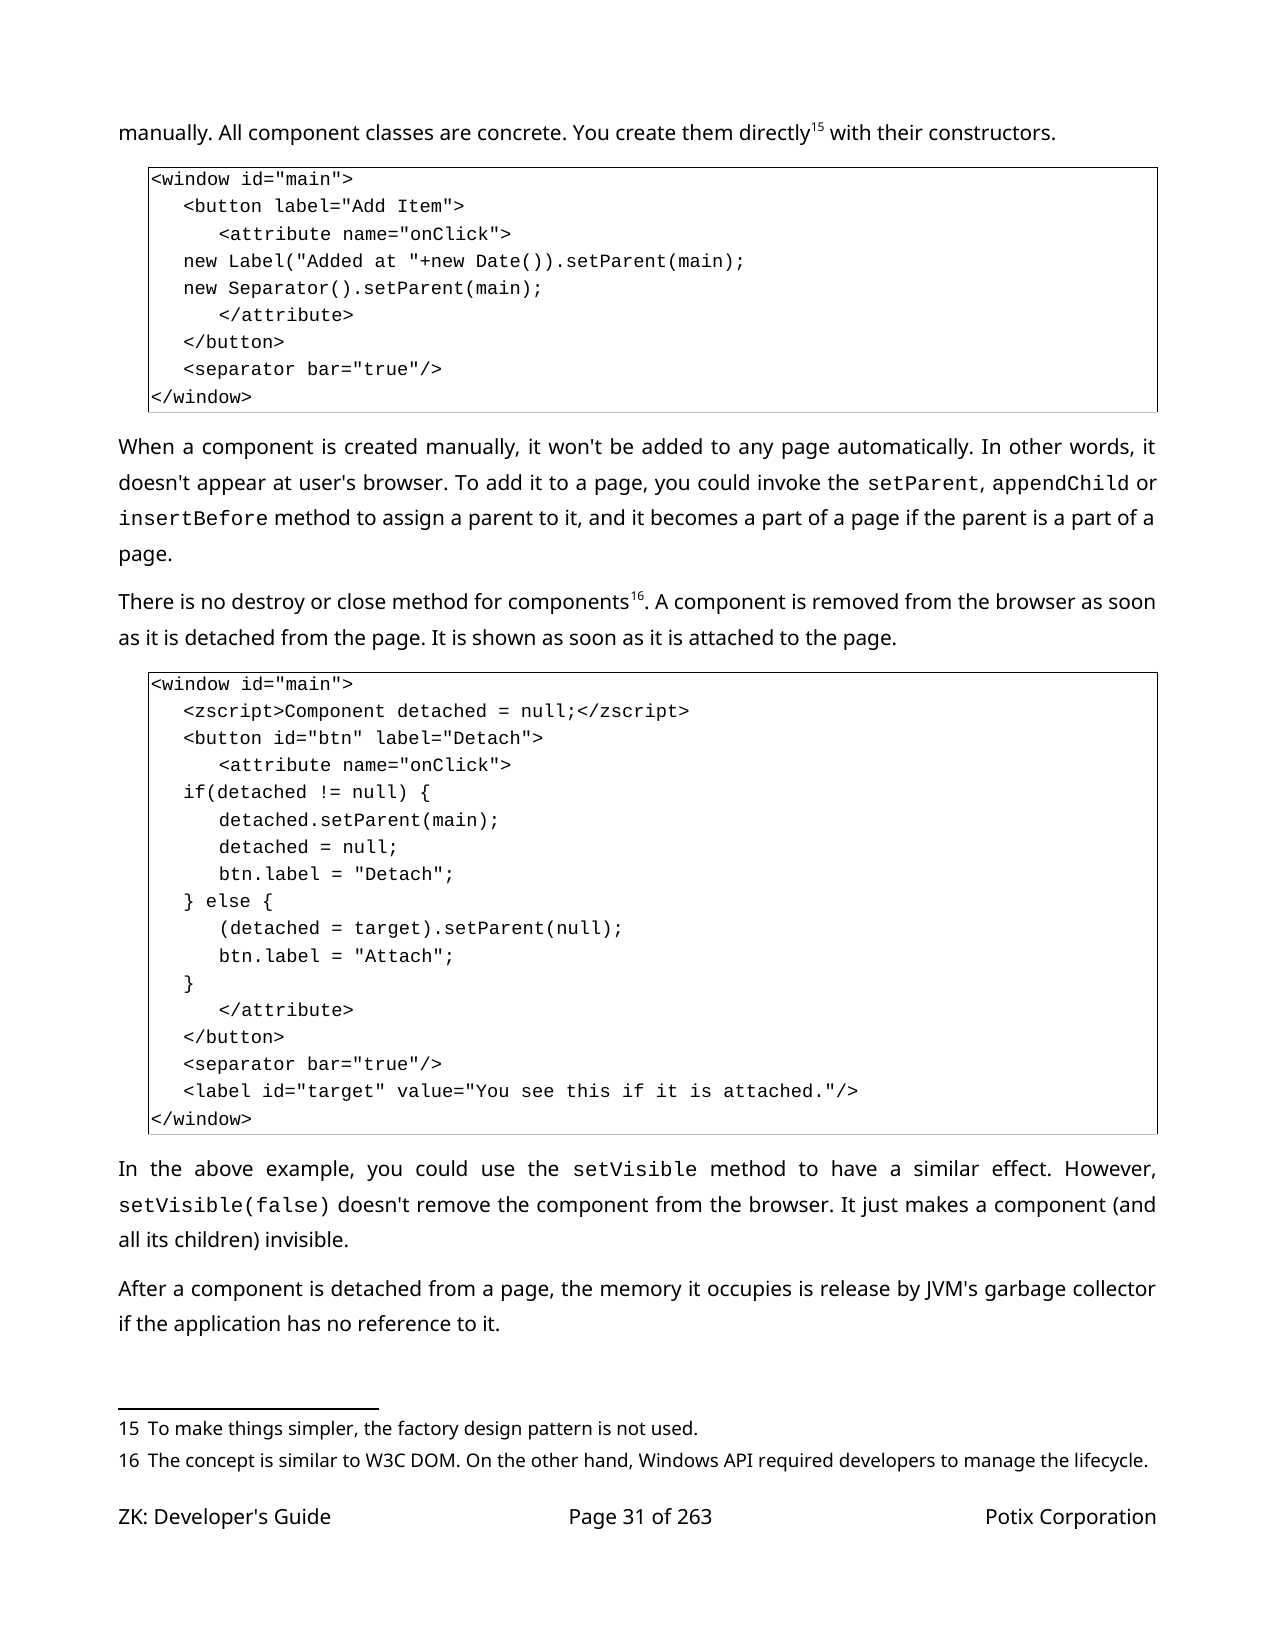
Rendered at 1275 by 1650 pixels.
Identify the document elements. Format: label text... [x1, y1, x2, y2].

text <label id="target" value="You see this if it is attached."/> [149, 1079, 1157, 1104]
text To make things simpler, the factory design pattern is not used. [118, 1416, 1157, 1441]
text <separator bar="true"/> [149, 357, 1157, 382]
text There is no destroy or close method for components. A component is removed from the browser as soon as it is detached from the page. It is shown as soon as it is attached to the page. [118, 587, 1157, 651]
text } [149, 971, 1157, 995]
text if(detached != null) { [149, 780, 1157, 804]
text <button label="Add Item"> [149, 194, 1157, 218]
text </attribute> [149, 303, 1157, 327]
text After a component is detached from a page, the memory it occupies is release by JVM's garbage collector if the application has no reference to it. [118, 1274, 1157, 1338]
text btn.label = "Detach"; [149, 862, 1157, 886]
text <window id="main"> [149, 168, 1157, 191]
text detached.setParent(main); [149, 807, 1157, 832]
text manually. All component classes are concrete. You create them directly with their constructors. [118, 118, 1157, 146]
text The concept is similar to W3C DOM. On the other hand, Windows API required developers to manage the lifecycle. [118, 1447, 1157, 1473]
text (detached = target).setParent(null); [149, 916, 1157, 941]
text </attribute> [149, 998, 1157, 1022]
text <separator bar="true"/> [149, 1052, 1157, 1076]
text In the above example, you could use the setVisible method to have a similar effect. However, setVisible(false) doesn't remove the component from the browser. It just makes a component (and all its children) invisible. [118, 1154, 1157, 1254]
text <button id="btn" label="Detach"> [149, 726, 1157, 750]
text <attribute name="onClick"> [149, 221, 1157, 246]
text <window id="main"> [149, 673, 1157, 696]
text </window> [149, 384, 1157, 412]
text detached = null; [149, 835, 1157, 859]
text new Separator().setParent(main); [149, 276, 1157, 300]
text btn.label = "Attach"; [149, 943, 1157, 968]
text <attribute name="onClick"> [149, 753, 1157, 777]
text When a component is created manually, it won't be added to any page automatically. In other words, it doesn't appear at user's browser. To add it to a page, you could invoke the setParent, appendChild or insertBefore method to assign a parent to it, and it becomes a part of a page if the parent is a part of a page. [118, 432, 1157, 567]
text new Label("Added at "+new Date()).setParent(main); [149, 248, 1157, 273]
text } else { [149, 889, 1157, 913]
text </button> [149, 330, 1157, 354]
text </button> [149, 1025, 1157, 1049]
text <zscript>Component detached = null;</zscript> [149, 699, 1157, 723]
text </window> [149, 1107, 1157, 1134]
